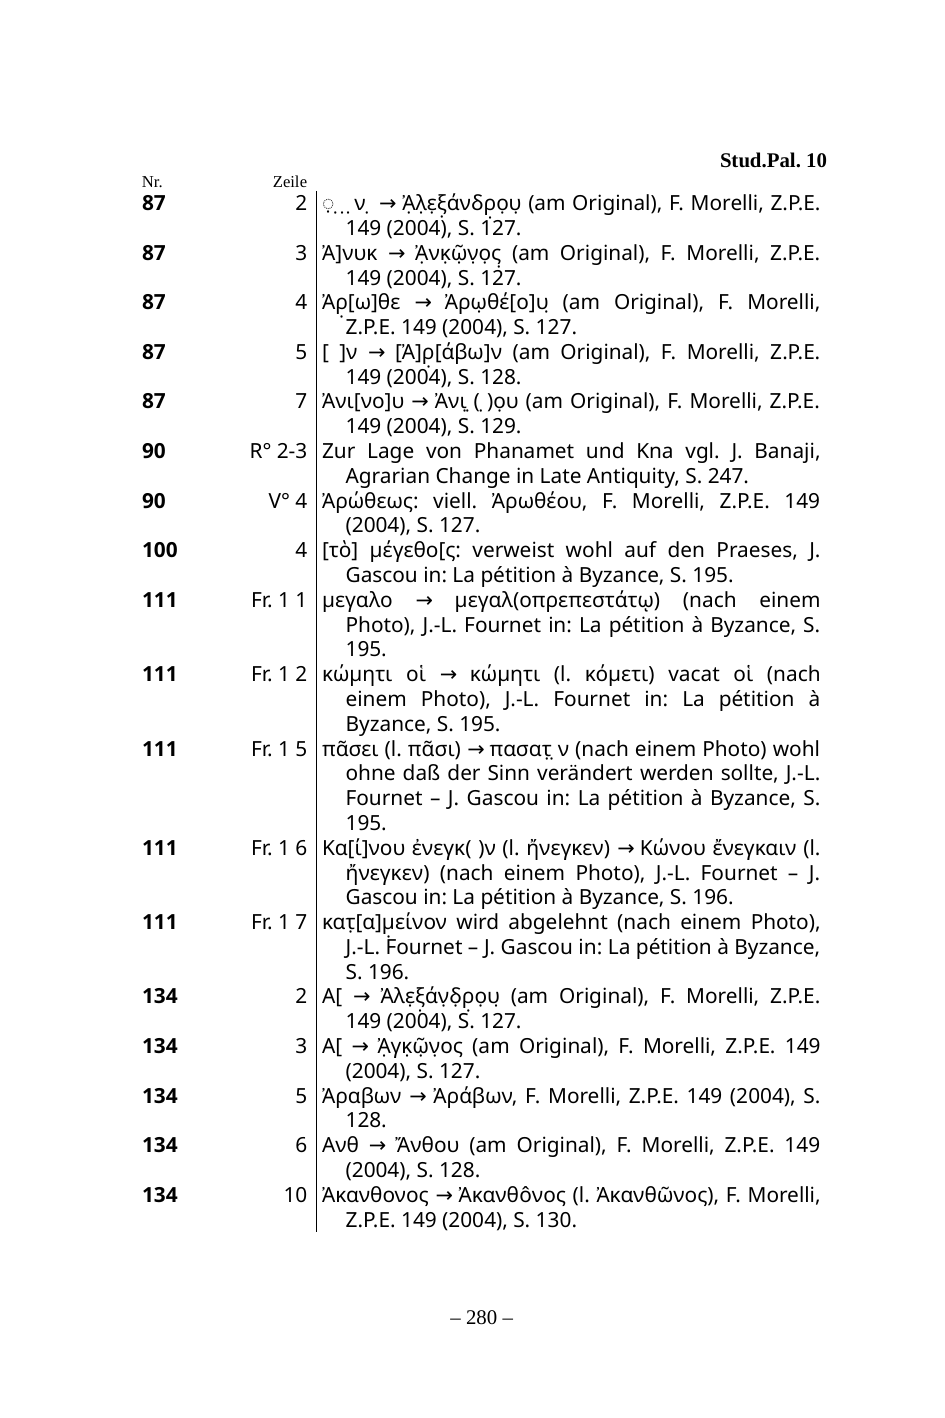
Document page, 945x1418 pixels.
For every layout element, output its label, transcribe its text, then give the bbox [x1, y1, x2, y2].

table_cell [ ]ν → [Ἀ]ρ̣[άβω]ν (am Original), F. Morelli, Z.P.E. 149 (2004), S. 128. [317, 340, 827, 389]
table_cell Α[ → Ἀ̣γκ̣ῶ̣ν̣ος (am Original), F. Morelli, Z.P.E. 149 (2004), S. 127. [317, 1034, 827, 1083]
table_cell 87 [136, 240, 224, 290]
table_cell Fr. 1 1 [224, 588, 316, 662]
table_cell 134 [136, 1034, 224, 1083]
table_cell 2 [224, 984, 316, 1034]
table_cell 3 [224, 240, 316, 290]
table_cell 87 [136, 389, 224, 439]
table_cell 4 [224, 290, 316, 339]
table_cell 90 [136, 439, 224, 488]
table_cell Fr. 1 7 [224, 910, 316, 984]
table_cell [τὸ] μέγεθο[ς: verweist wohl auf den Praeses, J. Gascou in: La pétition à Byzance, S. 195. [317, 538, 827, 587]
table_cell 87 [136, 191, 224, 240]
table_cell Ἀρ̣[ω]θε → Ἀρω̣θέ[ο]υ̣ (am Original), F. Morelli, Z.P.E. 149 (2004), S. 127. [317, 290, 827, 339]
table_cell μεγαλο → μεγαλ(οπρεπεστάτῳ) (nach einem Photo), J.-L. Fournet in: La pétition à Byzance, S. 195. [317, 588, 827, 662]
table_cell Α[ → Ἀλε̣ξ̣άν̣δ̣ρ̣ο̣υ̣ (am Original), F. Morelli, Z.P.E. 149 (2004), S. 127. [317, 984, 827, 1034]
table_cell 5 [224, 340, 316, 389]
table_cell 111 [136, 662, 224, 736]
table_cell πᾶσει (l. πᾶσι) → πασατ̣ ̣ν (nach einem Photo) wohl ohne daß der Sinn verändert werden sollte, J.-L. Fournet – J. Gascou in: La pétition à Byzance, S. 195. [317, 736, 827, 835]
table_cell 134 [136, 1183, 224, 1232]
table_cell 134 [136, 1083, 224, 1133]
table_cell κώμητι οἱ → κώμητι (l. κόμετι) vacat οἱ (nach einem Photo), J.-L. Fournet in: La pétition à Byzance, S. 195. [317, 662, 827, 736]
table_cell Ἀραβων → Ἀράβων, F. Morelli, Z.P.E. 149 (2004), S. 128. [317, 1083, 827, 1133]
table_cell 5 [224, 1083, 316, 1133]
table_cell Ανθ → Ἄνθου (am Original), F. Morelli, Z.P.E. 149 (2004), S. 128. [317, 1133, 827, 1182]
table_cell 90 [136, 488, 224, 538]
table_cell Ἀνι[νο]υ → Ἀνι̣ ̣( ̣)ο̣υ (am Original), F. Morelli, Z.P.E. 149 (2004), S. 129. [317, 389, 827, 439]
table_cell 10 [224, 1183, 316, 1232]
table_cell Fr. 1 5 [224, 736, 316, 835]
table_cell Fr. 1 6 [224, 835, 316, 910]
table_cell ̣ ̣ ̣ ̣ν ̣ → Ἀ̣λ̣ε̣ξ̣άνδρ̣ο̣υ̣ (am Original), F. Morelli, Z.P.E. 149 (2004), S. 127. [317, 191, 827, 240]
table_cell 111 [136, 910, 224, 984]
table_cell 134 [136, 1133, 224, 1182]
table_cell Ἀκανθονος → Ἀκανθôνος (l. Ἀκανθῶνος), F. Morelli, Z.P.E. 149 (2004), S. 130. [317, 1183, 827, 1232]
table_cell 111 [136, 835, 224, 910]
table_cell Fr. 1 2 [224, 662, 316, 736]
table_cell 87 [136, 340, 224, 389]
table_cell 6 [224, 1133, 316, 1182]
table_cell 3 [224, 1034, 316, 1083]
table_cell 4 [224, 538, 316, 587]
table_cell Zur Lage von Phanamet und Kna vgl. J. Banaji, Agrarian Change in Late Antiquity, S. 247. [317, 439, 827, 488]
table_cell 111 [136, 736, 224, 835]
table_cell 87 [136, 290, 224, 339]
table_cell Κα[ί]νου ἐνεγκ( )ν (l. ἤνεγκεν) → Κώνου ἔνεγκαιν (l. ἤνεγκεν) (nach einem Photo), J.-L. Fournet – J. Gascou in: La pétition à Byzance, S. 196. [317, 835, 827, 910]
table_cell 7 [224, 389, 316, 439]
table_cell 111 [136, 588, 224, 662]
table_cell Ἀρώθεως: viell. Ἀρωθέου, F. Morelli, Z.P.E. 149 (2004), S. 127. [317, 488, 827, 538]
table_cell Ἀ]νυκ → Ἀ̣νκ̣ῶ̣ν̣ο̣ς̣ (am Original), F. Morelli, Z.P.E. 149 (2004), S. 127. [317, 240, 827, 290]
table_cell κατ̣[α]μ̣είνον wird abgelehnt (nach einem Photo), J.-L. Fournet – J. Gascou in: La pétition à Byzance, S. 196. [317, 910, 827, 984]
table_cell 134 [136, 984, 224, 1034]
table_cell V° 4 [224, 488, 316, 538]
table_cell 2 [224, 191, 316, 240]
table_cell 100 [136, 538, 224, 587]
table_cell R° 2-3 [224, 439, 316, 488]
